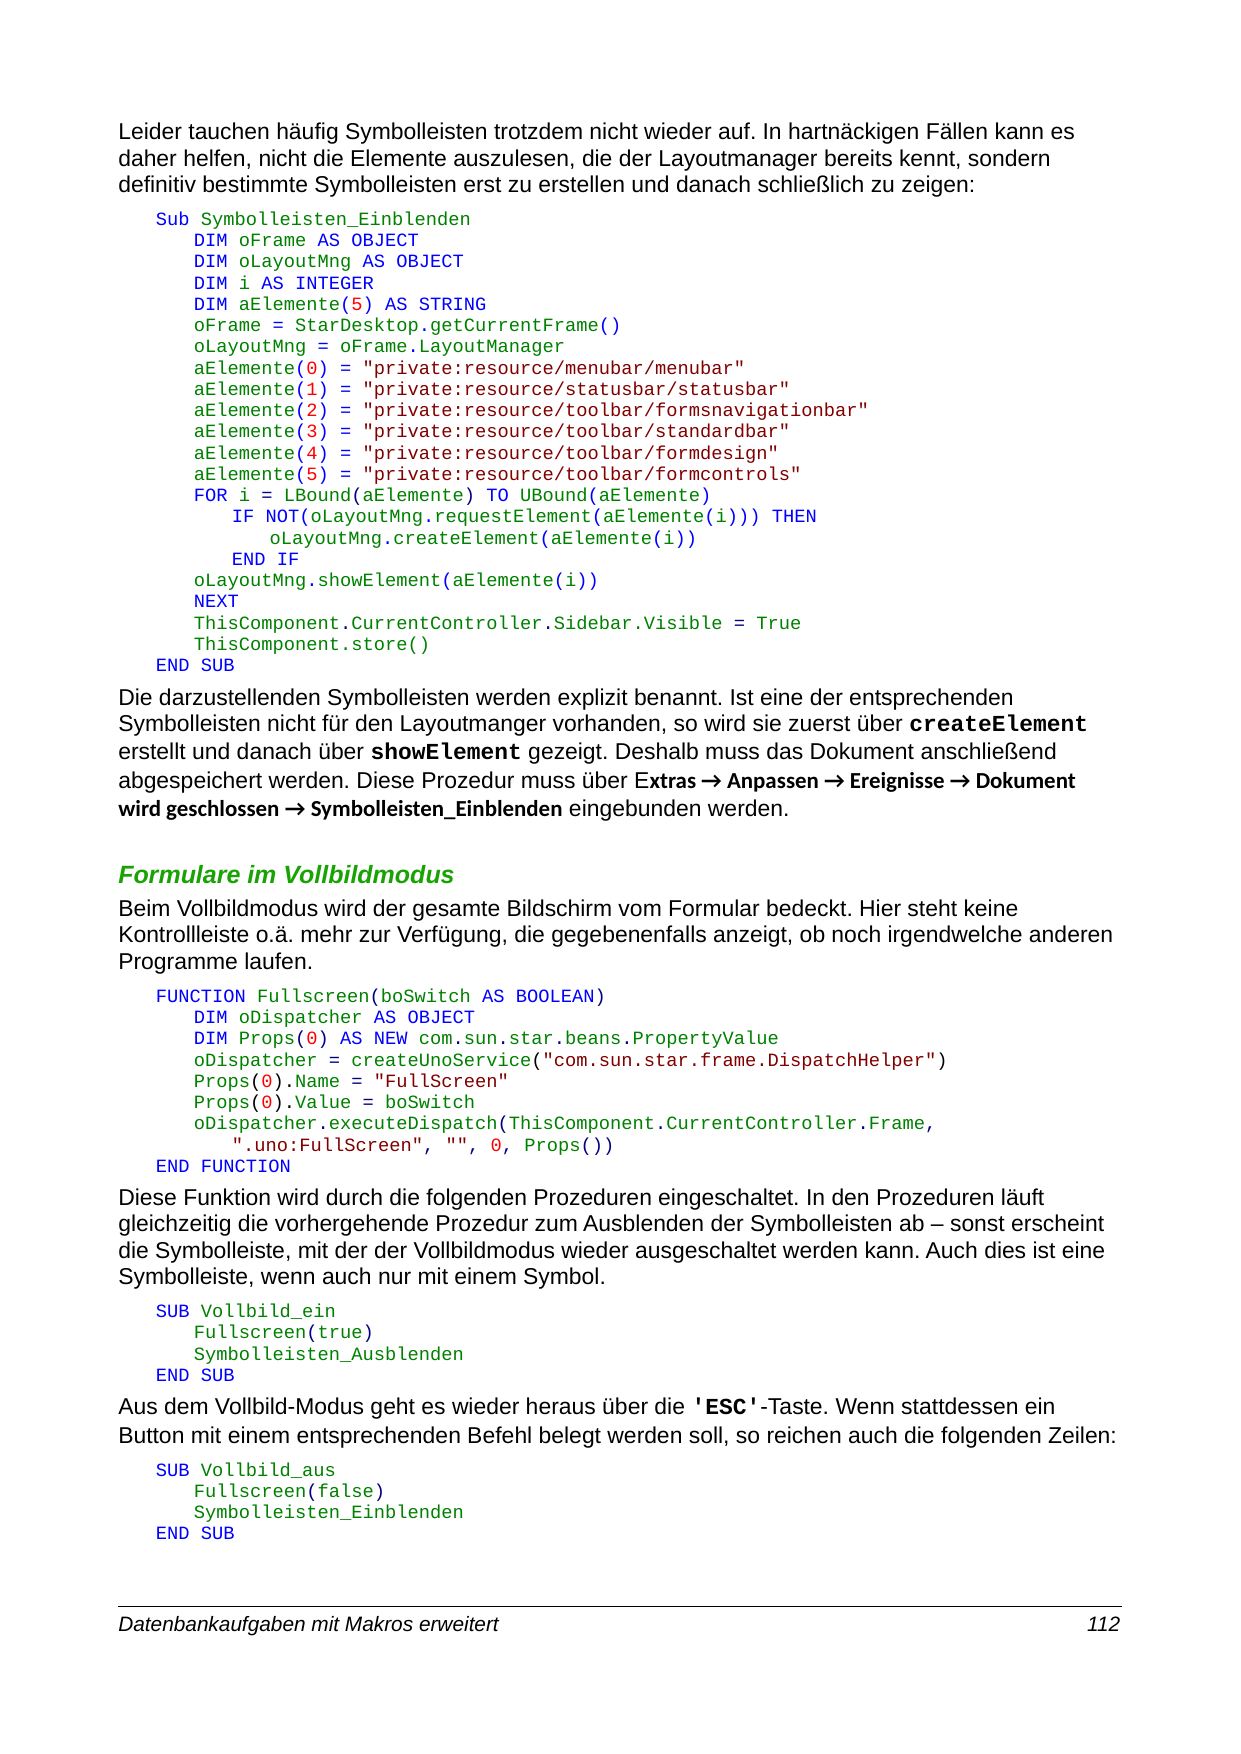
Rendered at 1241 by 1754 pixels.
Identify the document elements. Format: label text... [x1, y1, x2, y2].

text IF NOT(oLayoutMng.requestElement(aElemente(i))) THEN [156, 507, 1122, 528]
text aElemente(1) = "private:resource/statusbar/statusbar" [156, 380, 1122, 401]
text DIM oDispatcher AS OBJECT [156, 1008, 1122, 1029]
text oLayoutMng.showElement(aElemente(i)) [156, 571, 1122, 592]
text Symbolleisten_Einblenden [156, 1503, 1122, 1524]
text Sub Symbolleisten_Einblenden [156, 210, 1122, 231]
text END SUB [156, 1524, 1122, 1545]
text DIM Props(0) AS NEW com.sun.star.beans.PropertyValue [156, 1029, 1122, 1050]
text NEXT [156, 592, 1122, 613]
text aElemente(5) = "private:resource/toolbar/formcontrols" [156, 465, 1122, 486]
text oDispatcher = createUnoService("com.sun.star.frame.DispatchHelper") [156, 1050, 1122, 1072]
text Props(0).Value = boSwitch [156, 1093, 1122, 1114]
text SUB Vollbild_aus [156, 1460, 1122, 1482]
text Fullscreen(true) [156, 1323, 1122, 1344]
text DIM oFrame AS OBJECT [156, 231, 1122, 252]
text DIM i AS INTEGER [156, 273, 1122, 295]
text END SUB [156, 1366, 1122, 1387]
text Beim Vollbildmodus wird der gesamte Bildschirm vom Formular bedeckt. Hier steht keine Kontrollleiste o.ä. mehr zur Verfügung, die gegebenenfalls anzeigt, ob noch irgendwelche anderen Programme laufen. [118, 895, 1122, 974]
text aElemente(2) = "private:resource/toolbar/formsnavigationbar" [156, 401, 1122, 422]
text oFrame = StarDesktop.getCurrentFrame() [156, 316, 1122, 337]
text oLayoutMng = oFrame.LayoutManager [156, 337, 1122, 358]
text SUB Vollbild_ein [156, 1302, 1122, 1323]
text FOR i = LBound(aElemente) TO UBound(aElemente) [156, 486, 1122, 507]
text END SUB [156, 656, 1122, 677]
text aElemente(0) = "private:resource/menubar/menubar" [156, 358, 1122, 380]
text ThisComponent.CurrentController.Sidebar.Visible = True [156, 613, 1122, 635]
text aElemente(3) = "private:resource/toolbar/standardbar" [156, 422, 1122, 443]
text Diese Funktion wird durch die folgenden Prozeduren eingeschaltet. In den Prozeduren läuft gleichzeitig die vorhergehende Prozedur zum Ausblenden der Symbolleisten ab – sonst erscheint die Symbolleiste, mit der der Vollbildmodus wieder ausgeschaltet werden kann. Auch dies ist eine Symbolleiste, wenn auch nur mit einem Symbol. [118, 1184, 1122, 1289]
text aElemente(4) = "private:resource/toolbar/formdesign" [156, 443, 1122, 465]
text Symbolleisten_Ausblenden [156, 1344, 1122, 1366]
text Die darzustellenden Symbolleisten werden explizit benannt. Ist eine der entsprechenden Symbolleisten nicht für den Layoutmanger vorhanden, so wird sie zuerst über createElement erstellt und danach über showElement gezeigt. Deshalb muss das Dokument anschließend abgespeichert werden. Diese Prozedur muss über Extras → Anpassen → Ereignisse → Dokument wird geschlossen → Symbolleisten_Einblenden eingebunden werden. [118, 683, 1122, 822]
subtitle Formulare im Vollbildmodus [118, 860, 1122, 889]
text Props(0).Name = "FullScreen" [156, 1072, 1122, 1093]
text END FUNCTION [156, 1157, 1122, 1178]
text Leider tauchen häufig Symbolleisten trotzdem nicht wieder auf. In hartnäckigen Fällen kann es daher helfen, nicht die Elemente auszulesen, die der Layoutmanager bereits kennt, sondern definitiv bestimmte Symbolleisten erst zu erstellen und danach schließlich zu zeigen: [118, 118, 1122, 197]
text oLayoutMng.createElement(aElemente(i)) [156, 528, 1122, 550]
text FUNCTION Fullscreen(boSwitch AS BOOLEAN) [156, 987, 1122, 1008]
text DIM aElemente(5) AS STRING [156, 295, 1122, 316]
text DIM oLayoutMng AS OBJECT [156, 252, 1122, 273]
text oDispatcher.executeDispatch(ThisComponent.CurrentController.Frame, ".uno:FullScreen", "", 0, Props()) [156, 1114, 1122, 1157]
text Aus dem Vollbild-Modus geht es wieder heraus über die 'ESC'-Taste. Wenn stattdessen ein Button mit einem entsprechenden Befehl belegt werden soll, so reichen auch die folgenden Zeilen: [118, 1393, 1122, 1448]
text Fullscreen(false) [156, 1482, 1122, 1503]
text ThisComponent.store() [156, 635, 1122, 656]
text END IF [156, 550, 1122, 571]
